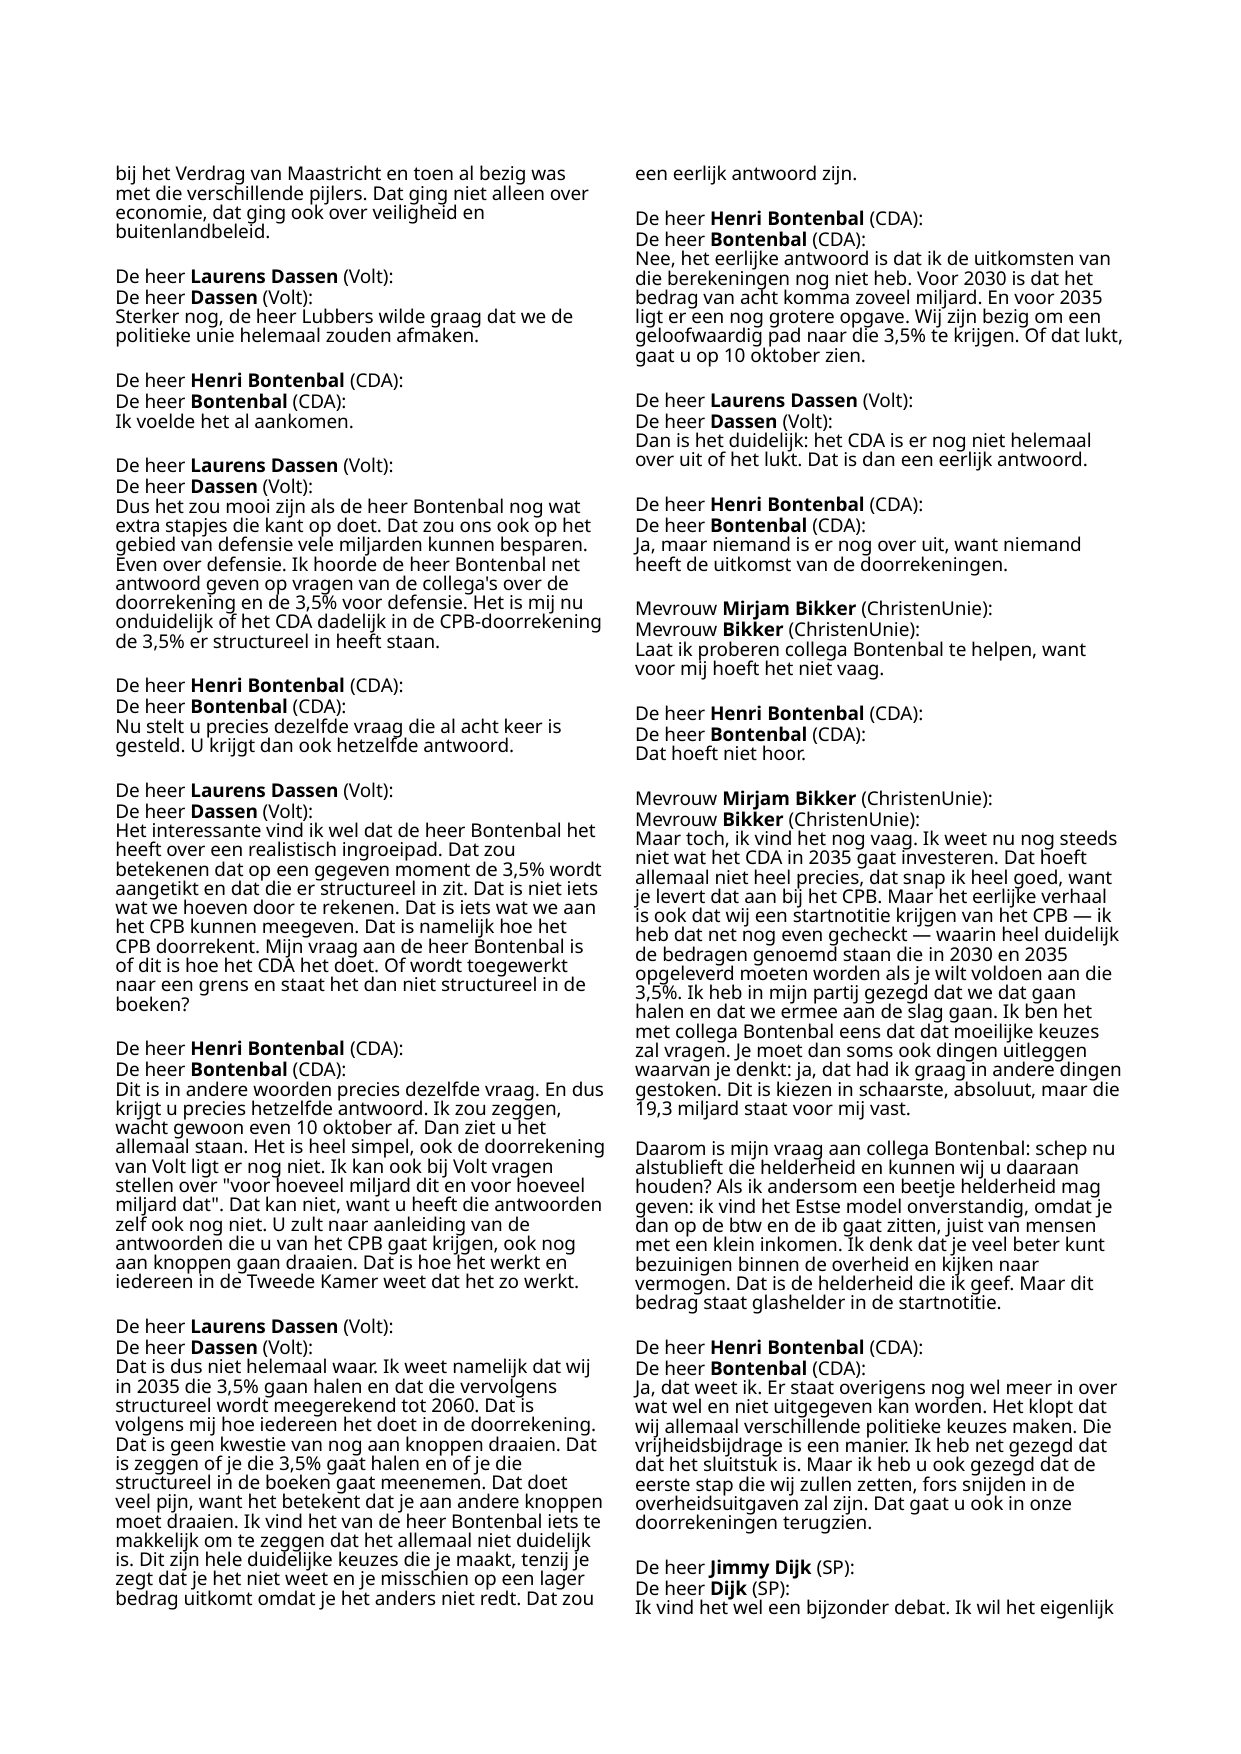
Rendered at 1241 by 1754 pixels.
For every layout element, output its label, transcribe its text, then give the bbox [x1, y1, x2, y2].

text De heer Henri Bontenbal (CDA): [635, 700, 1125, 726]
text Mevrouw Mirjam Bikker (ChristenUnie): [635, 785, 1125, 811]
text Dus het zou mooi zijn als de heer Bontenbal nog wat extra stapjes die kant op doet. Dat zou ons ook op het gebied van defensie vele miljarden kunnen besparen. Even over defensie. Ik hoorde de heer Bontenbal net antwoord geven op vragen van de collega's over de doorrekening en de 3,5% voor defensie. Het is mij nu onduidelijk of het CDA dadelijk in de CPB-doorrekening de 3,5% er structureel in heeft staan. [115, 498, 605, 652]
text De heer Henri Bontenbal (CDA): [635, 1334, 1125, 1360]
text De heer Dijk (SP): [635, 1580, 1125, 1599]
text Ik vind het wel een bijzonder debat. Ik wil het eigenlijk [635, 1599, 1125, 1618]
text De heer Bontenbal (CDA): [115, 393, 605, 413]
text Mevrouw Bikker (ChristenUnie): [635, 811, 1125, 830]
text De heer Henri Bontenbal (CDA): [635, 205, 1125, 231]
text Ik voelde het al aankomen. [115, 413, 605, 432]
text Maar toch, ik vind het nog vaag. Ik weet nu nog steeds niet wat het CDA in 2035 gaat investeren. Dat hoeft allemaal niet heel precies, dat snap ik heel goed, want je levert dat aan bij het CPB. Maar het eerlijke verhaal is ook dat wij een startnotitie krijgen van het CPB — ik heb dat net nog even gecheckt — waarin heel duidelijk de bedragen genoemd staan die in 2030 en 2035 opgeleverd moeten worden als je wilt voldoen aan die 3,5%. Ik heb in mijn partij gezegd dat we dat gaan halen en dat we ermee aan de slag gaan. Ik ben het met collega Bontenbal eens dat dat moeilijke keuzes zal vragen. Je moet dan soms ook dingen uitleggen waarvan je denkt: ja, dat had ik graag in andere dingen gestoken. Dit is kiezen in schaarste, absoluut, maar die 19,3 miljard staat voor mij vast. [635, 830, 1125, 1119]
text De heer Dassen (Volt): [115, 478, 605, 498]
text Sterker nog, de heer Lubbers wilde graag dat we de politieke unie helemaal zouden afmaken. [115, 308, 605, 347]
text De heer Dassen (Volt): [635, 413, 1125, 432]
text De heer Jimmy Dijk (SP): [635, 1554, 1125, 1580]
text Laat ik proberen collega Bontenbal te helpen, want voor mij hoeft het niet vaag. [635, 641, 1125, 679]
text De heer Laurens Dassen (Volt): [115, 777, 605, 803]
text De heer Laurens Dassen (Volt): [635, 387, 1125, 413]
text De heer Bontenbal (CDA): [635, 1360, 1125, 1379]
text Mevrouw Mirjam Bikker (ChristenUnie): [635, 596, 1125, 621]
text De heer Laurens Dassen (Volt): [115, 453, 605, 478]
text Dan is het duidelijk: het CDA is er nog niet helemaal over uit of het lukt. Dat is dan een eerlijk antwoord. [635, 432, 1125, 470]
text Dat is dus niet helemaal waar. Ik weet namelijk dat wij in 2035 die 3,5% gaan halen en dat die vervolgens structureel wordt meegerekend tot 2060. Dat is volgens mij hoe iedereen het doet in de doorrekening. Dat is geen kwestie van nog aan knoppen draaien. Dat is zeggen of je die 3,5% gaat halen en of je die structureel in de boeken gaat meenemen. Dat doet veel pijn, want het betekent dat je aan andere knoppen moet draaien. Ik vind het van de heer Bontenbal iets te makkelijk om te zeggen dat het allemaal niet duidelijk is. Dit zijn hele duidelijke keuzes die je maakt, tenzij je zegt dat je het niet weet en je misschien op een lager bedrag uitkomt omdat je het anders niet redt. Dat zou [115, 1358, 605, 1609]
text De heer Laurens Dassen (Volt): [115, 1313, 605, 1339]
text De heer Henri Bontenbal (CDA): [115, 368, 605, 393]
text De heer Dassen (Volt): [115, 1339, 605, 1358]
text De heer Dassen (Volt): [115, 289, 605, 308]
text De heer Bontenbal (CDA): [635, 517, 1125, 536]
text De heer Bontenbal (CDA): [635, 231, 1125, 250]
text Dit is in andere woorden precies dezelfde vraag. En dus krijgt u precies hetzelfde antwoord. Ik zou zeggen, wacht gewoon even 10 oktober af. Dan ziet u het allemaal staan. Het is heel simpel, ook de doorrekening van Volt ligt er nog niet. Ik kan ook bij Volt vragen stellen over "voor hoeveel miljard dit en voor hoeveel miljard dat". Dat kan niet, want u heeft die antwoorden zelf ook nog niet. U zult naar aanleiding van de antwoorden die u van het CPB gaat krijgen, ook nog aan knoppen gaan draaien. Dat is hoe het werkt en iedereen in de Tweede Kamer weet dat het zo werkt. [115, 1081, 605, 1293]
text De heer Bontenbal (CDA): [635, 726, 1125, 745]
text De heer Dassen (Volt): [115, 803, 605, 822]
text Mevrouw Bikker (ChristenUnie): [635, 621, 1125, 641]
text Nu stelt u precies dezelfde vraag die al acht keer is gesteld. U krijgt dan ook hetzelfde antwoord. [115, 718, 605, 756]
text De heer Bontenbal (CDA): [115, 698, 605, 718]
text De heer Laurens Dassen (Volt): [115, 263, 605, 289]
text Dat hoeft niet hoor. [635, 745, 1125, 764]
text Daarom is mijn vraag aan collega Bontenbal: schep nu alstublieft die helderheid en kunnen wij u daaraan houden? Als ik andersom een beetje helderheid mag geven: ik vind het Estse model onverstandig, omdat je dan op de btw en de ib gaat zitten, juist van mensen met een klein inkomen. Ik denk dat je veel beter kunt bezuinigen binnen de overheid en kijken naar vermogen. Dat is de helderheid die ik geef. Maar dit bedrag staat glashelder in de startnotitie. [635, 1140, 1125, 1313]
text Het interessante vind ik wel dat de heer Bontenbal het heeft over een realistisch ingroeipad. Dat zou betekenen dat op een gegeven moment de 3,5% wordt aangetikt en dat die er structureel in zit. Dat is niet iets wat we hoeven door te rekenen. Dat is iets wat we aan het CPB kunnen meegeven. Dat is namelijk hoe het CPB doorrekent. Mijn vraag aan de heer Bontenbal is of dit is hoe het CDA het doet. Of wordt toegewerkt naar een grens en staat het dan niet structureel in de boeken? [115, 822, 605, 1015]
text bij het Verdrag van Maastricht en toen al bezig was met die verschillende pijlers. Dat ging niet alleen over economie, dat ging ook over veiligheid en buitenlandbeleid. [115, 165, 605, 242]
text De heer Henri Bontenbal (CDA): [115, 1036, 605, 1061]
text een eerlijk antwoord zijn. [635, 165, 1125, 184]
text De heer Henri Bontenbal (CDA): [115, 673, 605, 698]
text Ja, maar niemand is er nog over uit, want niemand heeft de uitkomst van de doorrekeningen. [635, 536, 1125, 575]
text Nee, het eerlijke antwoord is dat ik de uitkomsten van die berekeningen nog niet heb. Voor 2030 is dat het bedrag van acht komma zoveel miljard. En voor 2035 ligt er een nog grotere opgave. Wij zijn bezig om een geloofwaardig pad naar die 3,5% te krijgen. Of dat lukt, gaat u op 10 oktober zien. [635, 250, 1125, 366]
text De heer Bontenbal (CDA): [115, 1061, 605, 1081]
text De heer Henri Bontenbal (CDA): [635, 491, 1125, 517]
text Ja, dat weet ik. Er staat overigens nog wel meer in over wat wel en niet uitgegeven kan worden. Het klopt dat wij allemaal verschillende politieke keuzes maken. Die vrijheidsbijdrage is een manier. Ik heb net gezegd dat dat het sluitstuk is. Maar ik heb u ook gezegd dat de eerste stap die wij zullen zetten, fors snijden in de overheidsuitgaven zal zijn. Dat gaat u ook in onze doorrekeningen terugzien. [635, 1379, 1125, 1533]
